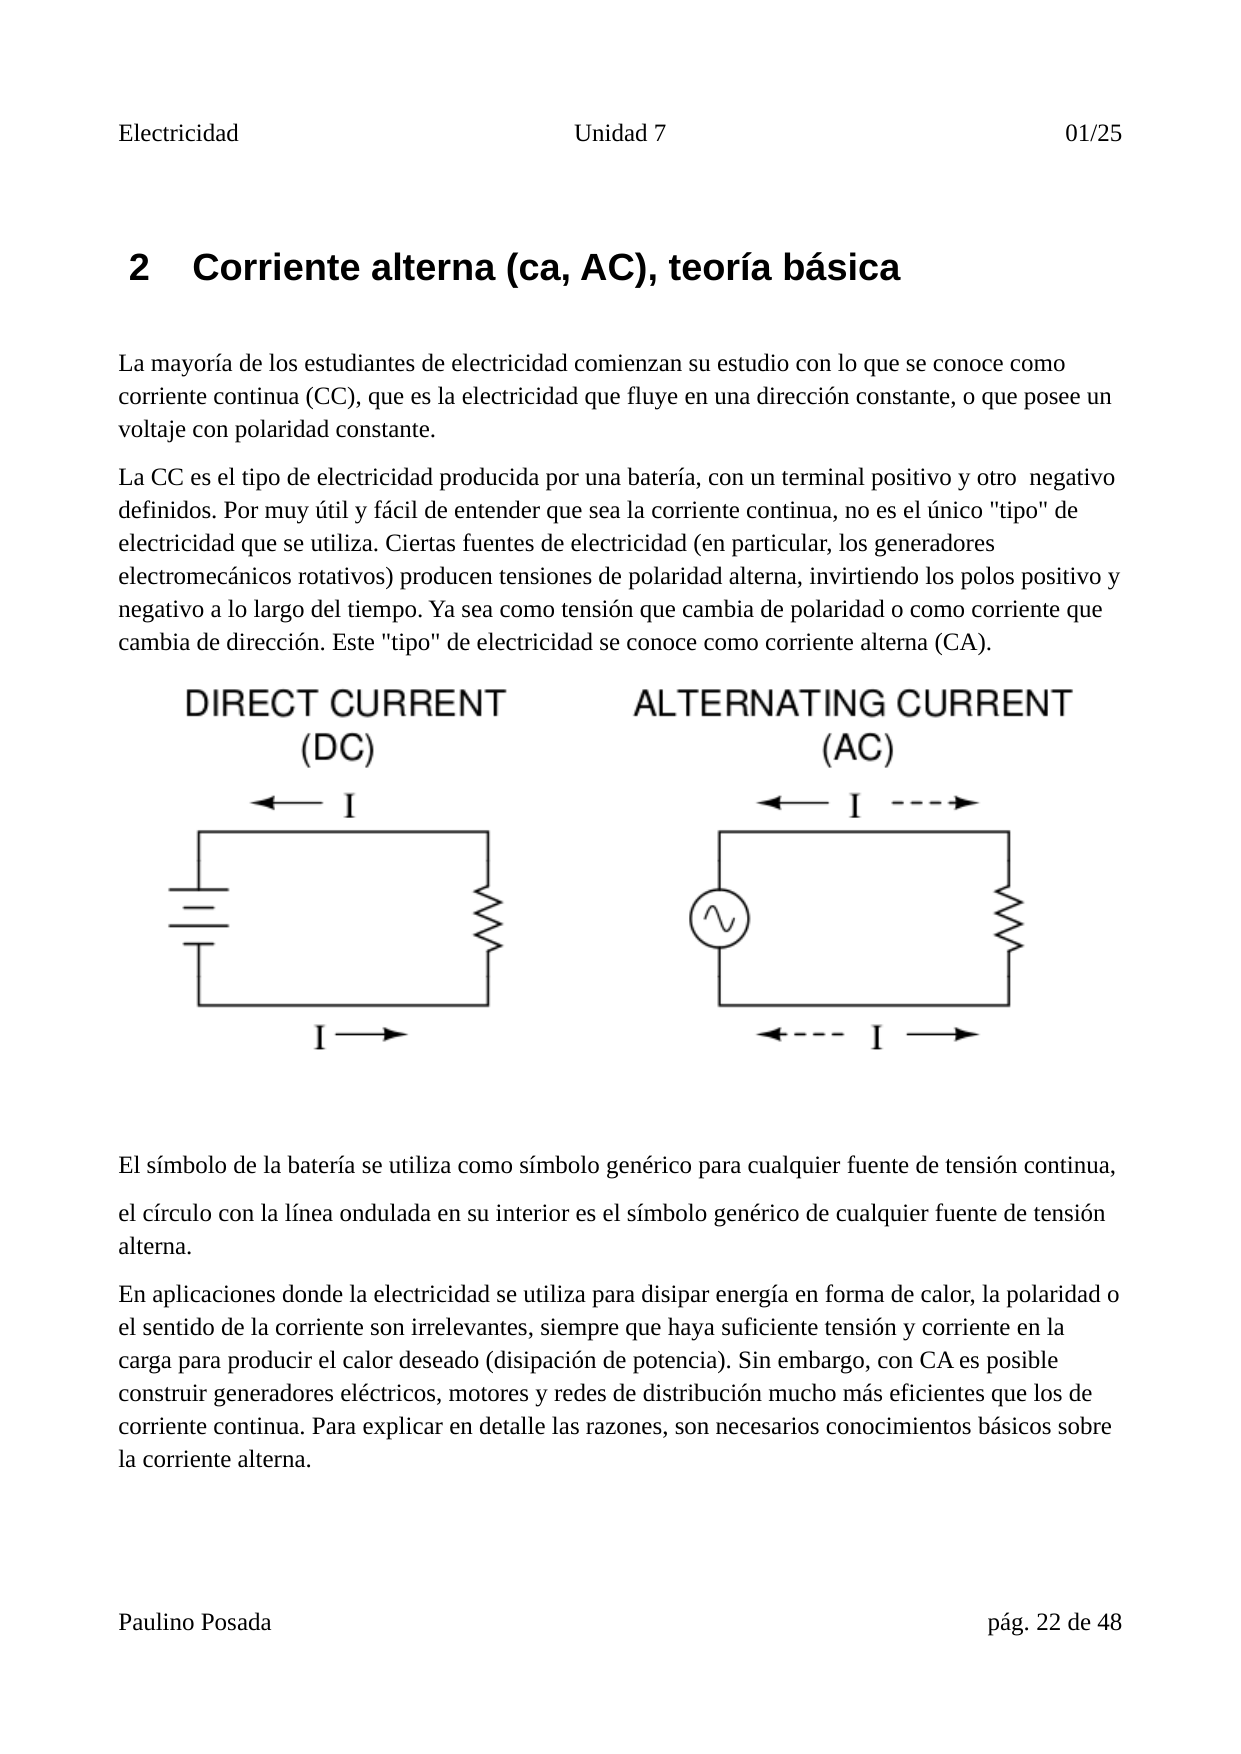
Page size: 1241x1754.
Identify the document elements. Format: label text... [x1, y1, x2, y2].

text En aplicaciones donde la electricidad se utiliza para disipar energía en forma de calor, la polaridad o el sentido de la corriente son irrelevantes, siempre que haya suficiente tensión y corriente en la carga para producir el calor deseado (disipación de potencia). Sin embargo, con CA es posible construir generadores eléctricos, motores y redes de distribución mucho más eficientes que los de corriente continua. Para explicar en detalle las razones, son necesarios conocimientos básicos sobre la corriente alterna. [118, 1279, 1122, 1473]
text el círculo con la línea ondulada en su interior es el símbolo genérico de cualquier fuente de tensión alterna. [118, 1198, 1122, 1260]
text El símbolo de la batería se utiliza como símbolo genérico para cualquier fuente de tensión continua, [118, 1151, 1122, 1179]
subtitle Corriente alterna (ca, AC), teoría básica [118, 244, 1122, 288]
picture [156, 674, 1084, 1059]
text La mayoría de los estudiantes de electricidad comienzan su estudio con lo que se conoce como corriente continua (CC), que es la electricidad que fluye en una dirección constante, o que posee un voltaje con polaridad constante. [118, 348, 1122, 443]
text La CC es el tipo de electricidad producida por una batería, con un terminal positivo y otro negativo definidos. Por muy útil y fácil de entender que sea la corriente continua, no es el único "tipo" de electricidad que se utiliza. Ciertas fuentes de electricidad (en particular, los generadores electromecánicos rotativos) producen tensiones de polaridad alterna, invirtiendo los polos positivo y negativo a lo largo del tiempo. Ya sea como tensión que cambia de polaridad o como corriente que cambia de dirección. Este "tipo" de electricidad se conoce como corriente alterna (CA). [118, 462, 1122, 656]
